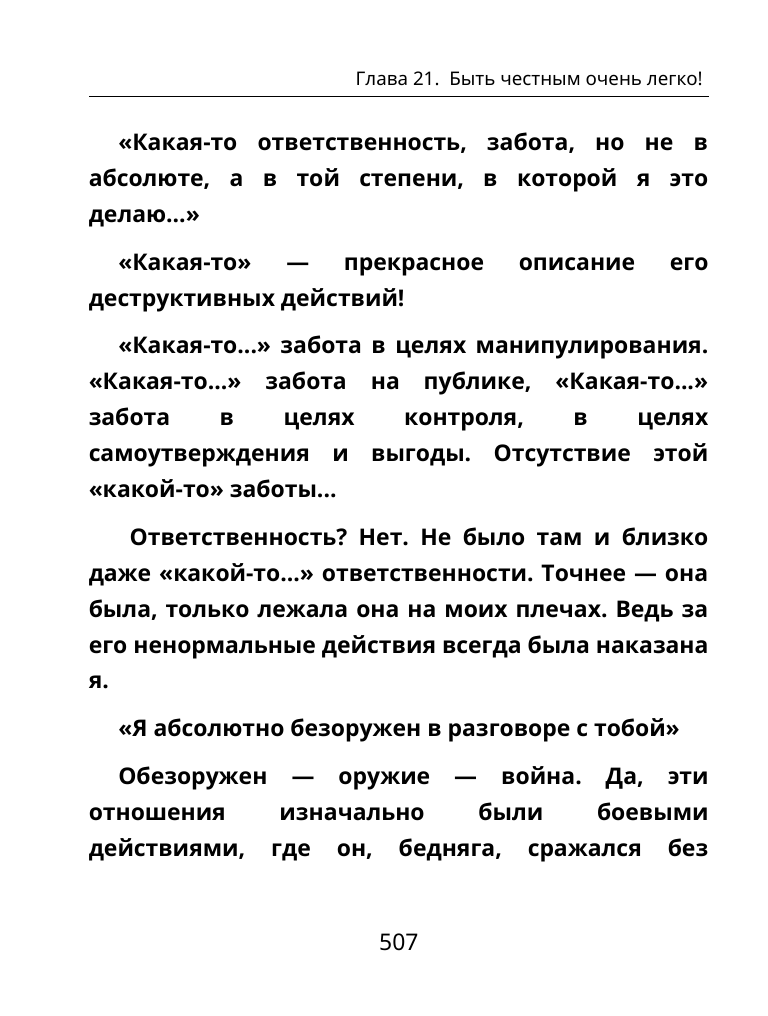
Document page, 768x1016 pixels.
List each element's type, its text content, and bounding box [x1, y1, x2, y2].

text Обезоружен — оружие — война. Да, эти отношения изначально были боевыми действиями, где он, бедняга, сражался без [88, 760, 709, 863]
text Ответственность? Нет. Не было там и близко даже «какой-то...» ответственности. Точнее — она была, только лежала она на моих плечах. Ведь за его ненормальные действия всегда была наказана я. [88, 521, 709, 696]
text «Какая-то ответственность, забота, но не в абсолюте, а в той степени, в которой я это делаю...» [88, 126, 709, 229]
text «Какая-то...» забота в целях манипулирования. «Какая-то...» забота на публике, «Какая-то...» забота в целях контроля, в целях самоутверждения и выгоды. Отсутствие этой «какой-то» заботы... [88, 329, 709, 504]
text «Какая-то» — прекрасное описание его деструктивных действий! [88, 246, 709, 313]
text «Я абсолютно безоружен в разговоре с тобой» [88, 712, 709, 743]
